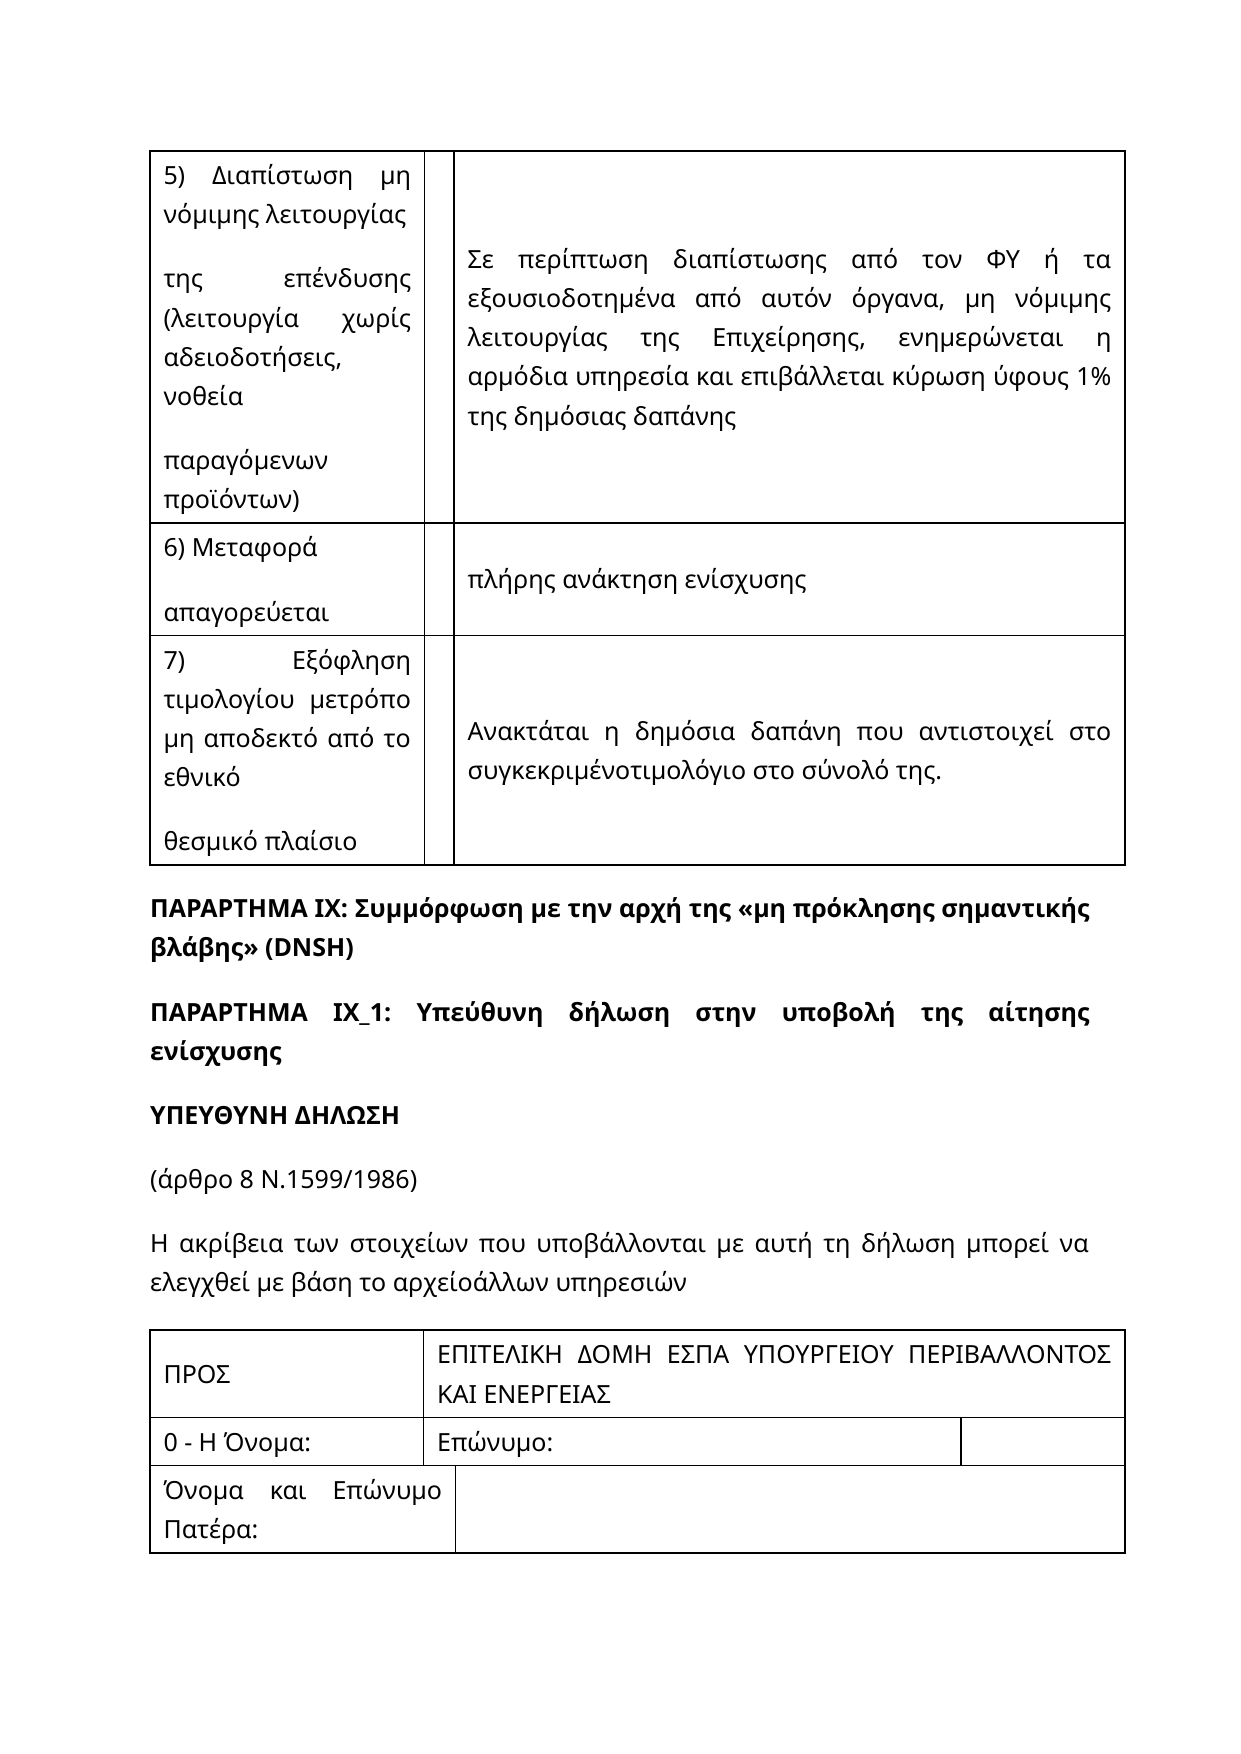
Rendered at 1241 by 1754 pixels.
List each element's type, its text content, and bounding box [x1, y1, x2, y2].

table_header ΕΠΙΤΕΛΙΚΗ ΔΟΜΗ ΕΣΠΑ ΥΠΟΥΡΓΕΙΟΥ ΠΕΡΙΒΑΛΛΟΝΤΟΣ ΚΑΙ ΕΝΕΡΓΕΙΑΣ [424, 1331, 1124, 1417]
table_header ΠΡΟΣ [151, 1331, 423, 1417]
table_cell πλήρης ανάκτηση ενίσχυσης [455, 524, 1124, 634]
table_cell Όνομα και Επώνυμο Πατέρα: [151, 1466, 455, 1552]
text ΠΑΡΑΡΤΗΜΑ IX_1: Υπεύθυνη δήλωση στην υποβολή της αίτησης ενίσχυσης [150, 994, 1090, 1067]
table_cell 6) Μεταφορά απαγορεύεται [151, 524, 424, 634]
text Η ακρίβεια των στοιχείων που υποβάλλονται με αυτή τη δήλωση μπορεί να ελεγχθεί με βάση το αρχείοάλλων υπηρεσιών [150, 1226, 1090, 1299]
table_cell Σε περίπτωση διαπίστωσης από τον ΦΥ ή τα εξουσιοδοτημένα από αυτόν όργανα, μη νόμιμης λειτουργίας της Επιχείρησης, ενημερώνεται η αρμόδια υπηρεσία και επιβάλλεται κύρωση ύφους 1% της δημόσιας δαπάνης [455, 152, 1124, 522]
text (άρθρο 8 Ν.1599/1986) [150, 1162, 1090, 1196]
table_cell [425, 524, 453, 634]
table_cell 5) Διαπίστωση μη νόμιμης λειτουργίας της επένδυσης (λειτουργία χωρίς αδειοδοτήσεις, νοθεία παραγόμενων προϊόντων) [151, 152, 424, 522]
table_cell [962, 1418, 1124, 1465]
table_cell [425, 152, 453, 522]
table_cell [425, 636, 453, 864]
table_cell 7) Εξόφληση τιμολογίου μετρόπο μη αποδεκτό από το εθνικό θεσμικό πλαίσιο [151, 636, 424, 864]
table_cell 0 - Η Όνομα: [151, 1418, 423, 1465]
text ΥΠΕΥΘΥΝΗ ΔΗΛΩΣΗ [150, 1098, 1090, 1132]
table_cell [456, 1466, 1124, 1552]
table_cell Ανακτάται η δημόσια δαπάνη που αντιστοιχεί στο συγκεκριμένοτιμολόγιο στο σύνολό της. [455, 636, 1124, 864]
table_cell Επώνυμο: [424, 1418, 960, 1465]
text ΠΑΡΑΡΤΗΜΑ IX: Συμμόρφωση με την αρχή της «μη πρόκλησης σημαντικής βλάβης» (DNSH) [150, 891, 1090, 964]
